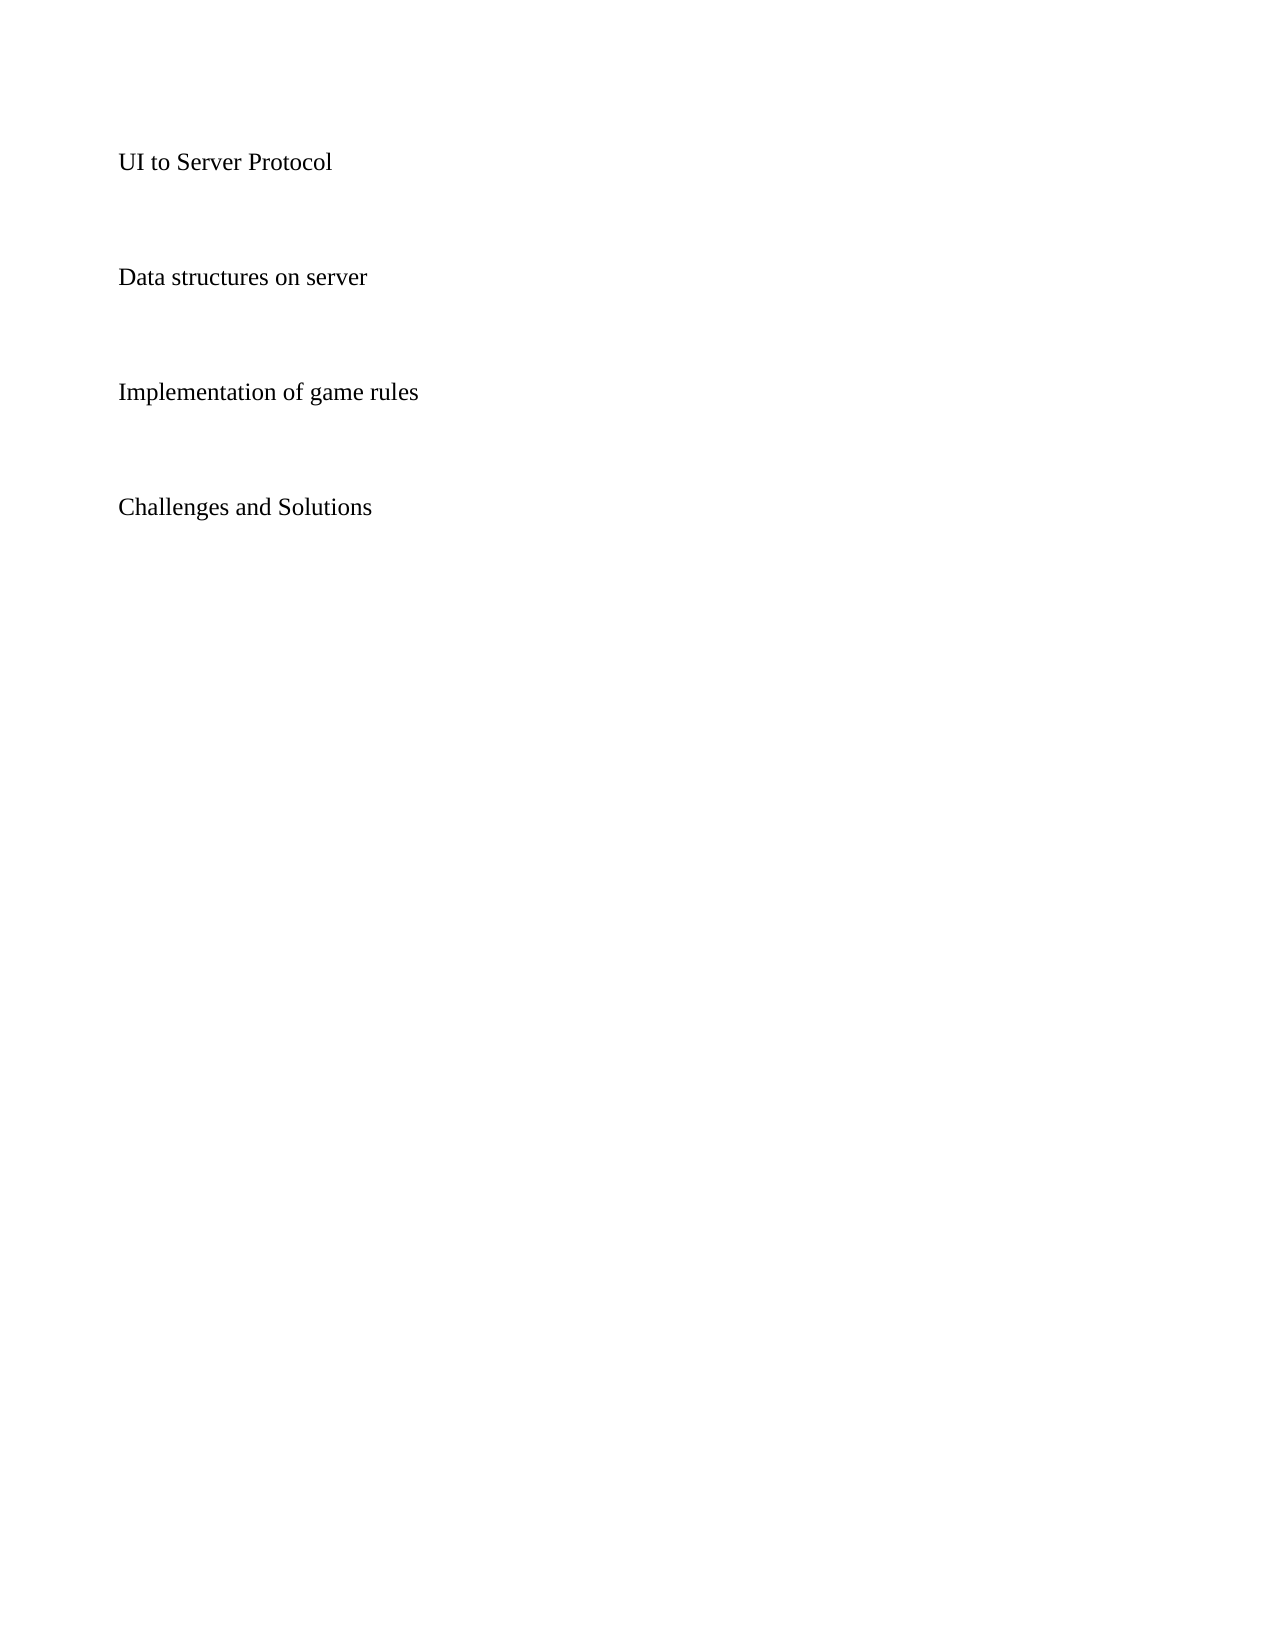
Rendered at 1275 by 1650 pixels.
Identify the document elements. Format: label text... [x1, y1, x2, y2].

text Challenges and Solutions [118, 492, 1157, 521]
text UI to Server Protocol [118, 147, 1157, 176]
text Implementation of game rules [118, 377, 1157, 406]
text Data structures on server [118, 262, 1157, 291]
